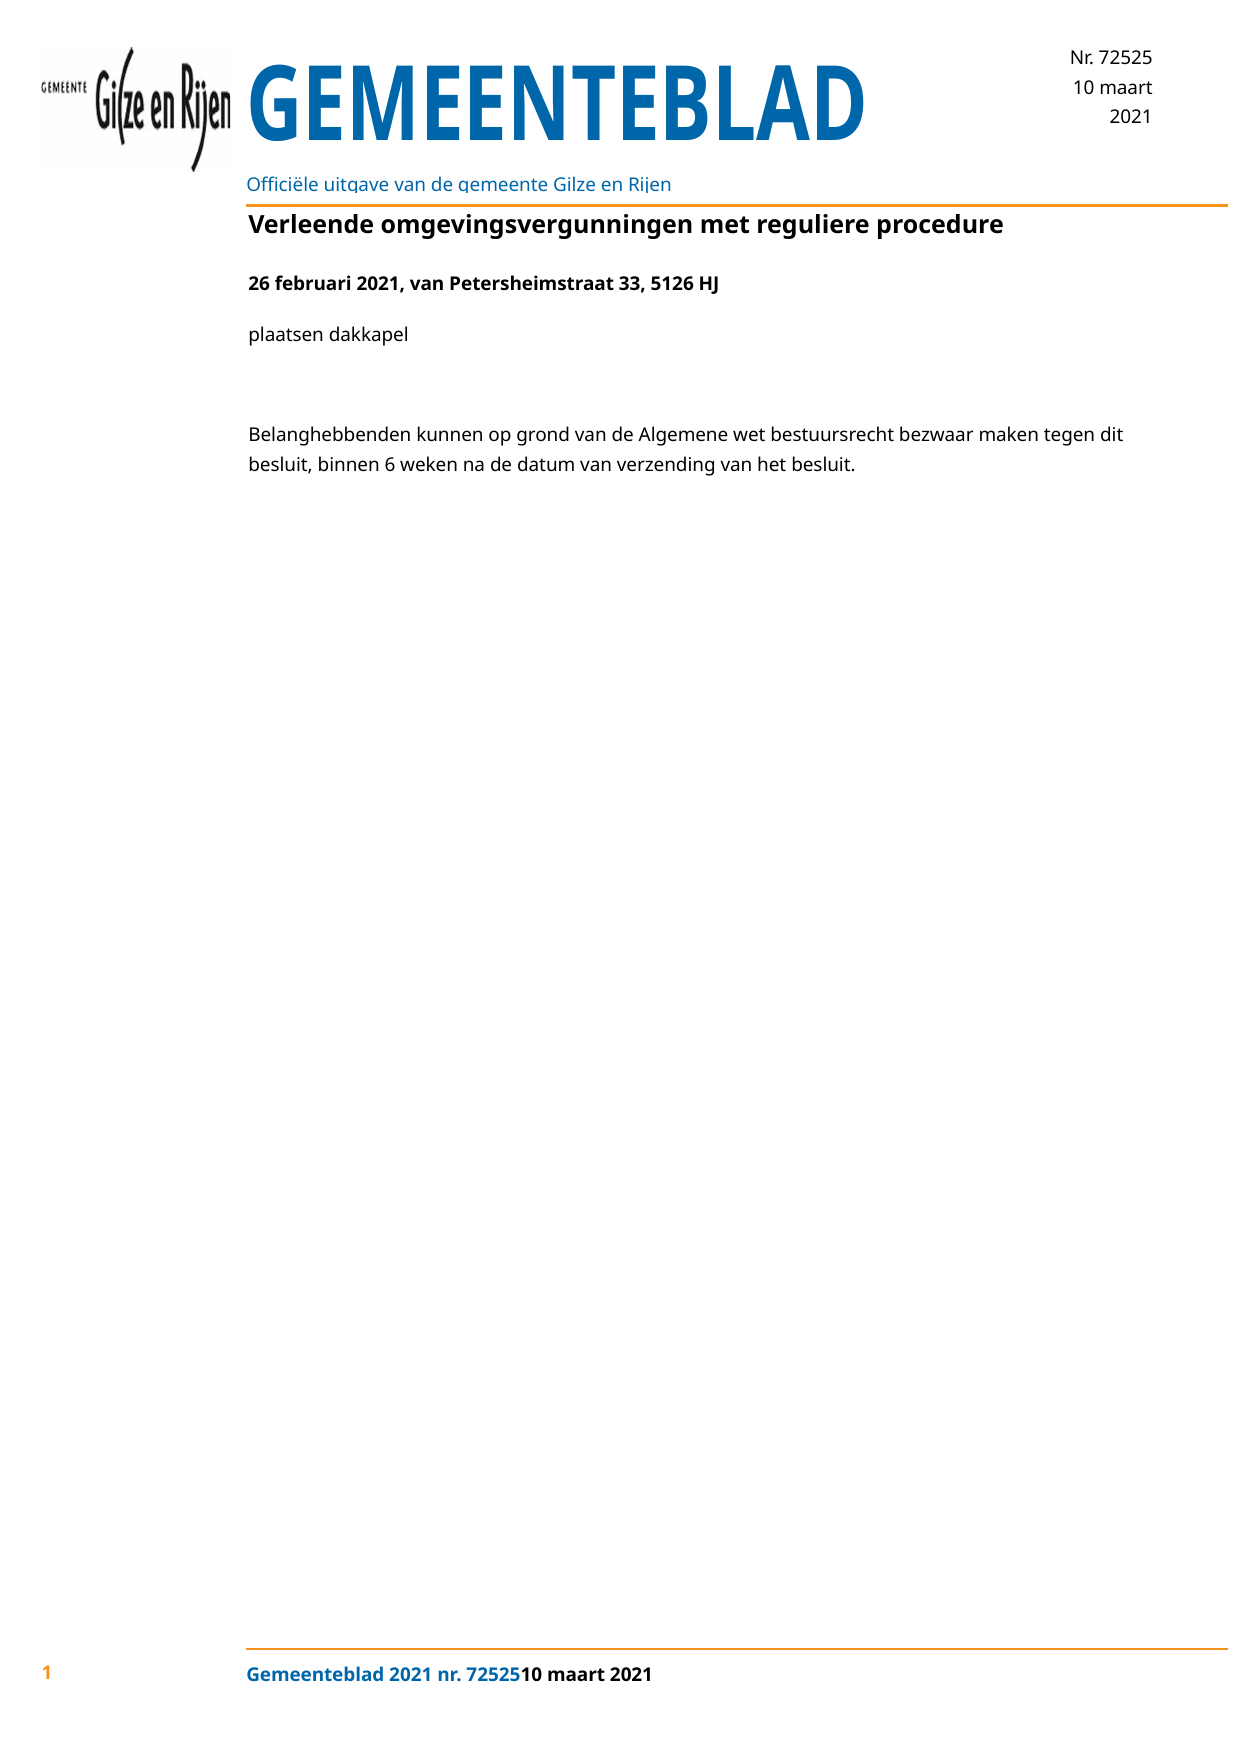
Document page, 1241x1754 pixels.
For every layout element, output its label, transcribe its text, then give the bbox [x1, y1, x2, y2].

text Belanghebbenden kunnen op grond van de Algemene wet bestuursrecht bezwaar maken tegen dit besluit, binnen 6 weken na de datum van verzending van het besluit. [248, 422, 1152, 477]
text plaatsen dakkapel [248, 321, 1152, 346]
text 26 februari 2021, van Petersheimstraat 33, 5126 HJ [248, 270, 1152, 296]
picture [41, 47, 231, 172]
text Verleende omgevingsvergunningen met reguliere procedure [248, 207, 1152, 241]
